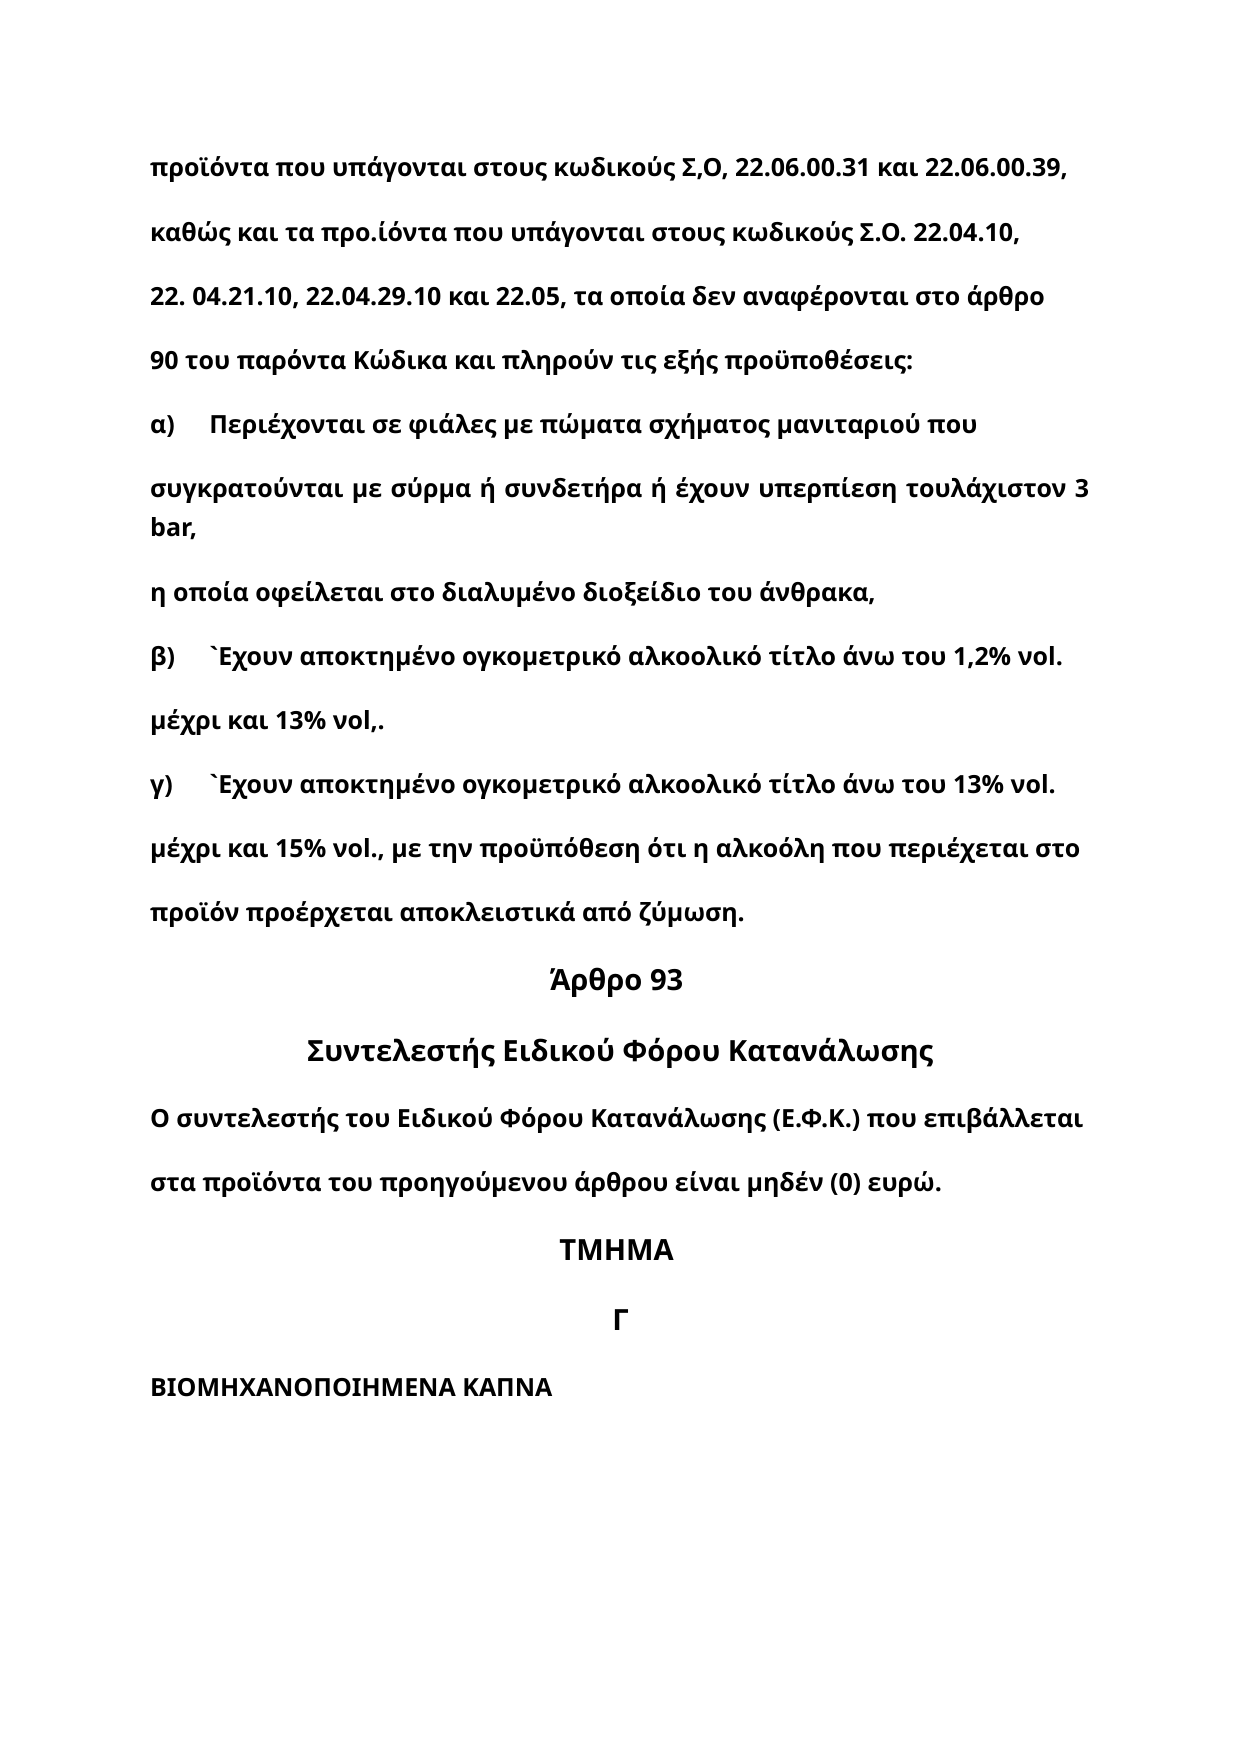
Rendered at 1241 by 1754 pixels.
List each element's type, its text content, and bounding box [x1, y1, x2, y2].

text μέχρι και 13% νοl,. [150, 702, 1090, 737]
text συγκρατούνται με σύρμα ή συνδετήρα ή έχουν υπερπίεση τουλάχιστον 3 bar, [150, 471, 1090, 544]
text στα προϊόντα του προηγούμενου άρθρου είναι μηδέν (0) ευρώ. [150, 1164, 1090, 1199]
subtitle ΤΜΗΜΑ [150, 1229, 1090, 1268]
text μέχρι και 15% νοl., με την προϋπόθεση ότι η αλκοόλη που περιέχεται στο [150, 831, 1090, 865]
text Ο συντελεστής του Ειδικού Φόρου Κατανάλωσης (Ε.Φ.Κ.) που επιβάλλεται [150, 1100, 1090, 1134]
text καθώς και τα προ.ίόντα που υπάγονται στους κωδικούς Σ.Ο. 22.04.10, [150, 214, 1090, 248]
text ΒΙΟΜΗΧΑΝΟΠΟΙΗΜΕΝΑ ΚΑΠΝΑ [150, 1370, 1090, 1404]
text 90 του παρόντα Κώδικα και πληρούν τις εξής προϋποθέσεις: [150, 342, 1090, 377]
subtitle Γ [150, 1299, 1090, 1339]
text η οποία οφείλεται στο διαλυμένο διοξείδιο του άνθρακα, [150, 574, 1090, 608]
list β) `Εχουν αποκτημένο ογκομετρικό αλκοολικό τίτλο άνω του 1,2% νοl. [150, 638, 1090, 672]
subtitle Άρθρο 93 [150, 959, 1090, 999]
text 22. 04.21.10, 22.04.29.10 και 22.05, τα οποία δεν αναφέρονται στο άρθρο [150, 278, 1090, 312]
list α) Περιέχονται σε φιάλες με πώματα σχήματος μανιταριού που [150, 407, 1090, 441]
text προϊόντα που υπάγονται στους κωδικούς Σ,Ο, 22.06.00.31 και 22.06.00.39, [150, 150, 1090, 184]
list γ) `Εχουν αποκτημένο ογκομετρικό αλκοολικό τίτλο άνω του 13% νοl. [150, 767, 1090, 801]
subtitle Συντελεστής Ειδικού Φόρου Κατανάλωσης [150, 1030, 1090, 1069]
text προϊόν προέρχεται αποκλειστικά από ζύμωση. [150, 895, 1090, 929]
